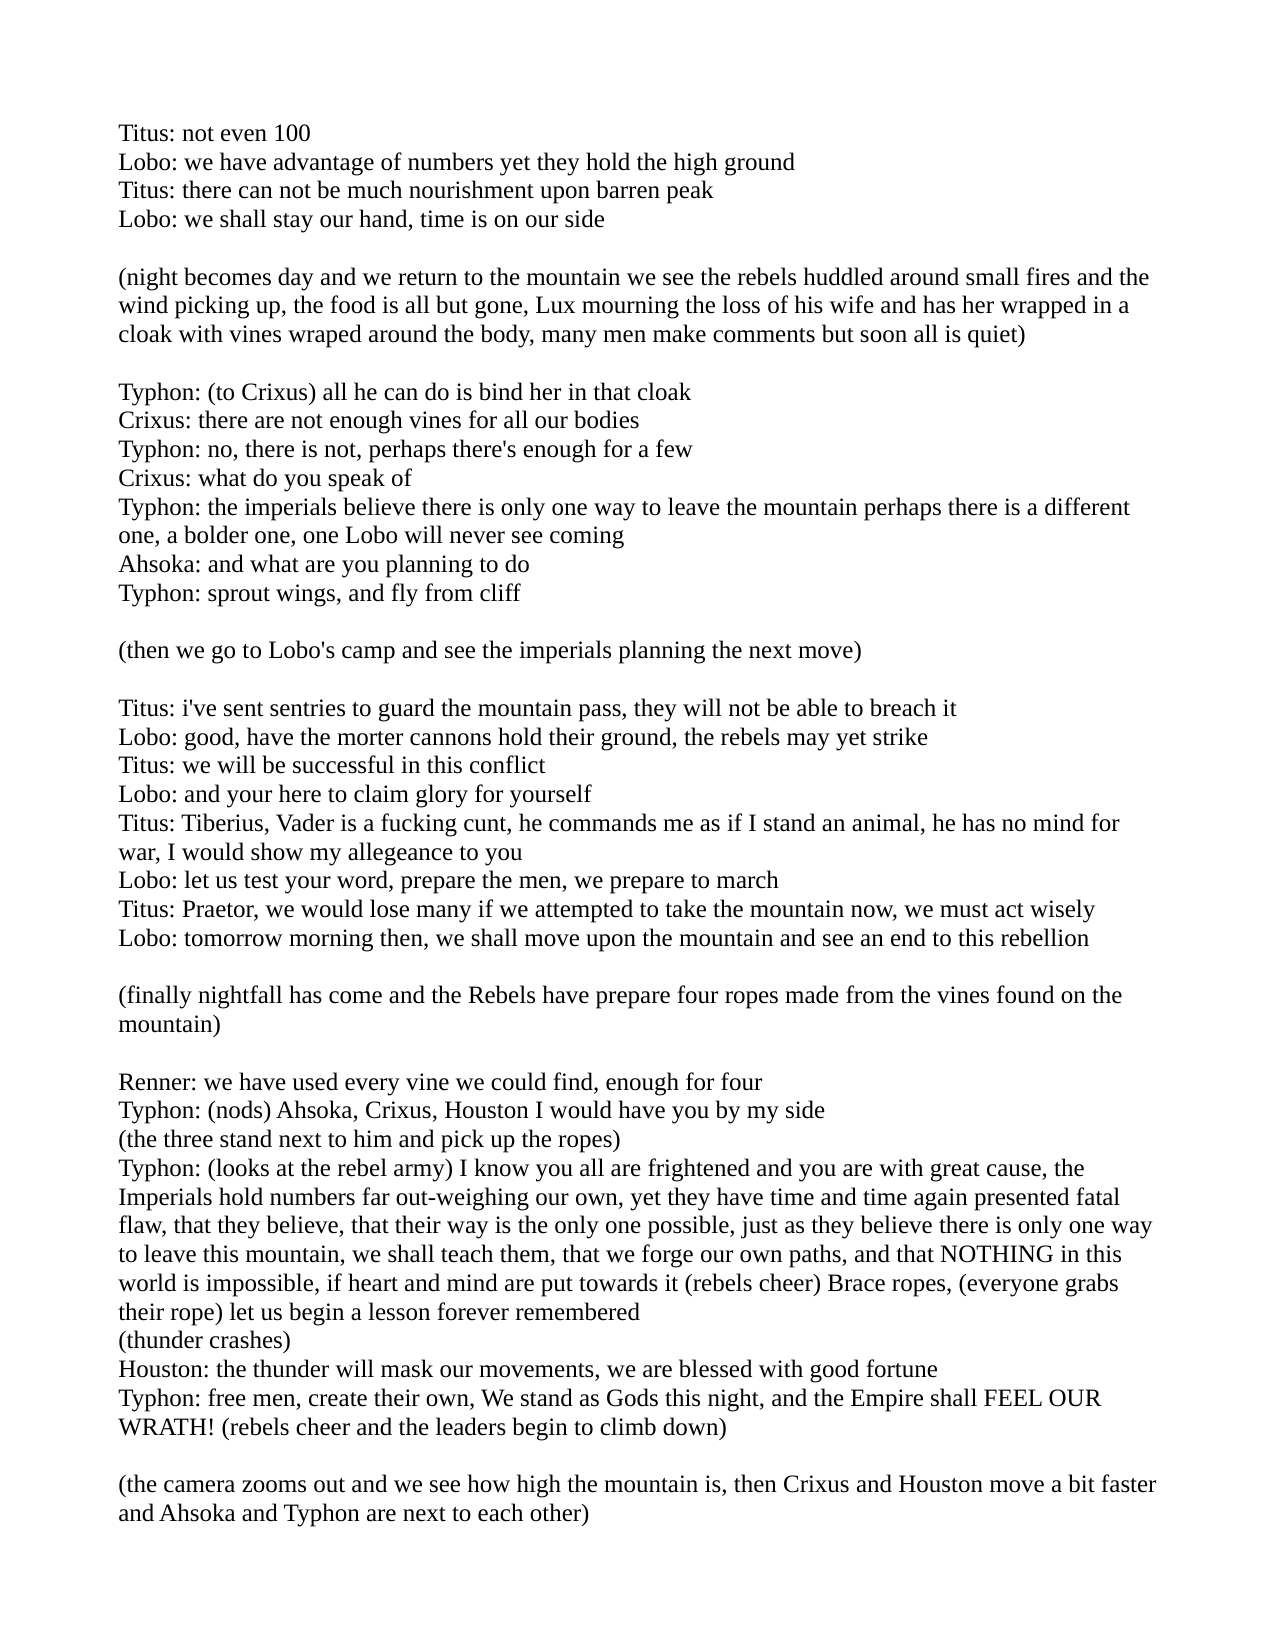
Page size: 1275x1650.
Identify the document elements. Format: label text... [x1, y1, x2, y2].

text Typhon: sprout wings, and fly from cliff [118, 578, 1157, 607]
text Lobo: and your here to claim glory for yourself [118, 779, 1157, 808]
text Houston: the thunder will mask our movements, we are blessed with good fortune [118, 1354, 1157, 1383]
text Lobo: we have advantage of numbers yet they hold the high ground [118, 147, 1157, 176]
text Typhon: no, there is not, perhaps there's enough for a few [118, 434, 1157, 463]
text (the three stand next to him and pick up the ropes) [118, 1124, 1157, 1153]
text (then we go to Lobo's camp and see the imperials planning the next move) [118, 636, 1157, 664]
text (thunder crashes) [118, 1326, 1157, 1354]
text Titus: there can not be much nourishment upon barren peak [118, 176, 1157, 204]
text Typhon: (looks at the rebel army) I know you all are frightened and you are with great cause, the Imperials hold numbers far out-weighing our own, yet they have time and time again presented fatal flaw, that they believe, that their way is the only one possible, just as they believe there is only one way to leave this mountain, we shall teach them, that we forge our own paths, and that NOTHING in this world is impossible, if heart and mind are put towards it (rebels cheer) Brace ropes, (everyone grabs their rope) let us begin a lesson forever remembered [118, 1153, 1157, 1326]
text Typhon: (to Crixus) all he can do is bind her in that cloak [118, 377, 1157, 406]
text Typhon: free men, create their own, We stand as Gods this night, and the Empire shall FEEL OUR WRATH! (rebels cheer and the leaders begin to climb down) [118, 1383, 1157, 1441]
text Typhon: (nods) Ahsoka, Crixus, Houston I would have you by my side [118, 1096, 1157, 1124]
text Renner: we have used every vine we could find, enough for four [118, 1067, 1157, 1096]
text Crixus: what do you speak of [118, 463, 1157, 492]
text (night becomes day and we return to the mountain we see the rebels huddled around small fires and the wind picking up, the food is all but gone, Lux mourning the loss of his wife and has her wrapped in a cloak with vines wraped around the body, many men make comments but soon all is quiet) [118, 262, 1157, 348]
text Titus: we will be successful in this conflict [118, 751, 1157, 779]
text Lobo: tomorrow morning then, we shall move upon the mountain and see an end to this rebellion [118, 923, 1157, 952]
text Lobo: let us test your word, prepare the men, we prepare to march [118, 866, 1157, 894]
text Lobo: good, have the morter cannons hold their ground, the rebels may yet strike [118, 722, 1157, 751]
text (finally nightfall has come and the Rebels have prepare four ropes made from the vines found on the mountain) [118, 981, 1157, 1038]
text Titus: i've sent sentries to guard the mountain pass, they will not be able to breach it [118, 693, 1157, 722]
text (the camera zooms out and we see how high the mountain is, then Crixus and Houston move a bit faster and Ahsoka and Typhon are next to each other) [118, 1469, 1157, 1527]
text Ahsoka: and what are you planning to do [118, 549, 1157, 578]
text Titus: not even 100 [118, 118, 1157, 147]
text Titus: Tiberius, Vader is a fucking cunt, he commands me as if I stand an animal, he has no mind for war, I would show my allegeance to you [118, 808, 1157, 866]
text Crixus: there are not enough vines for all our bodies [118, 406, 1157, 434]
text Lobo: we shall stay our hand, time is on our side [118, 204, 1157, 233]
text Typhon: the imperials believe there is only one way to leave the mountain perhaps there is a different one, a bolder one, one Lobo will never see coming [118, 492, 1157, 549]
text Titus: Praetor, we would lose many if we attempted to take the mountain now, we must act wisely [118, 894, 1157, 923]
